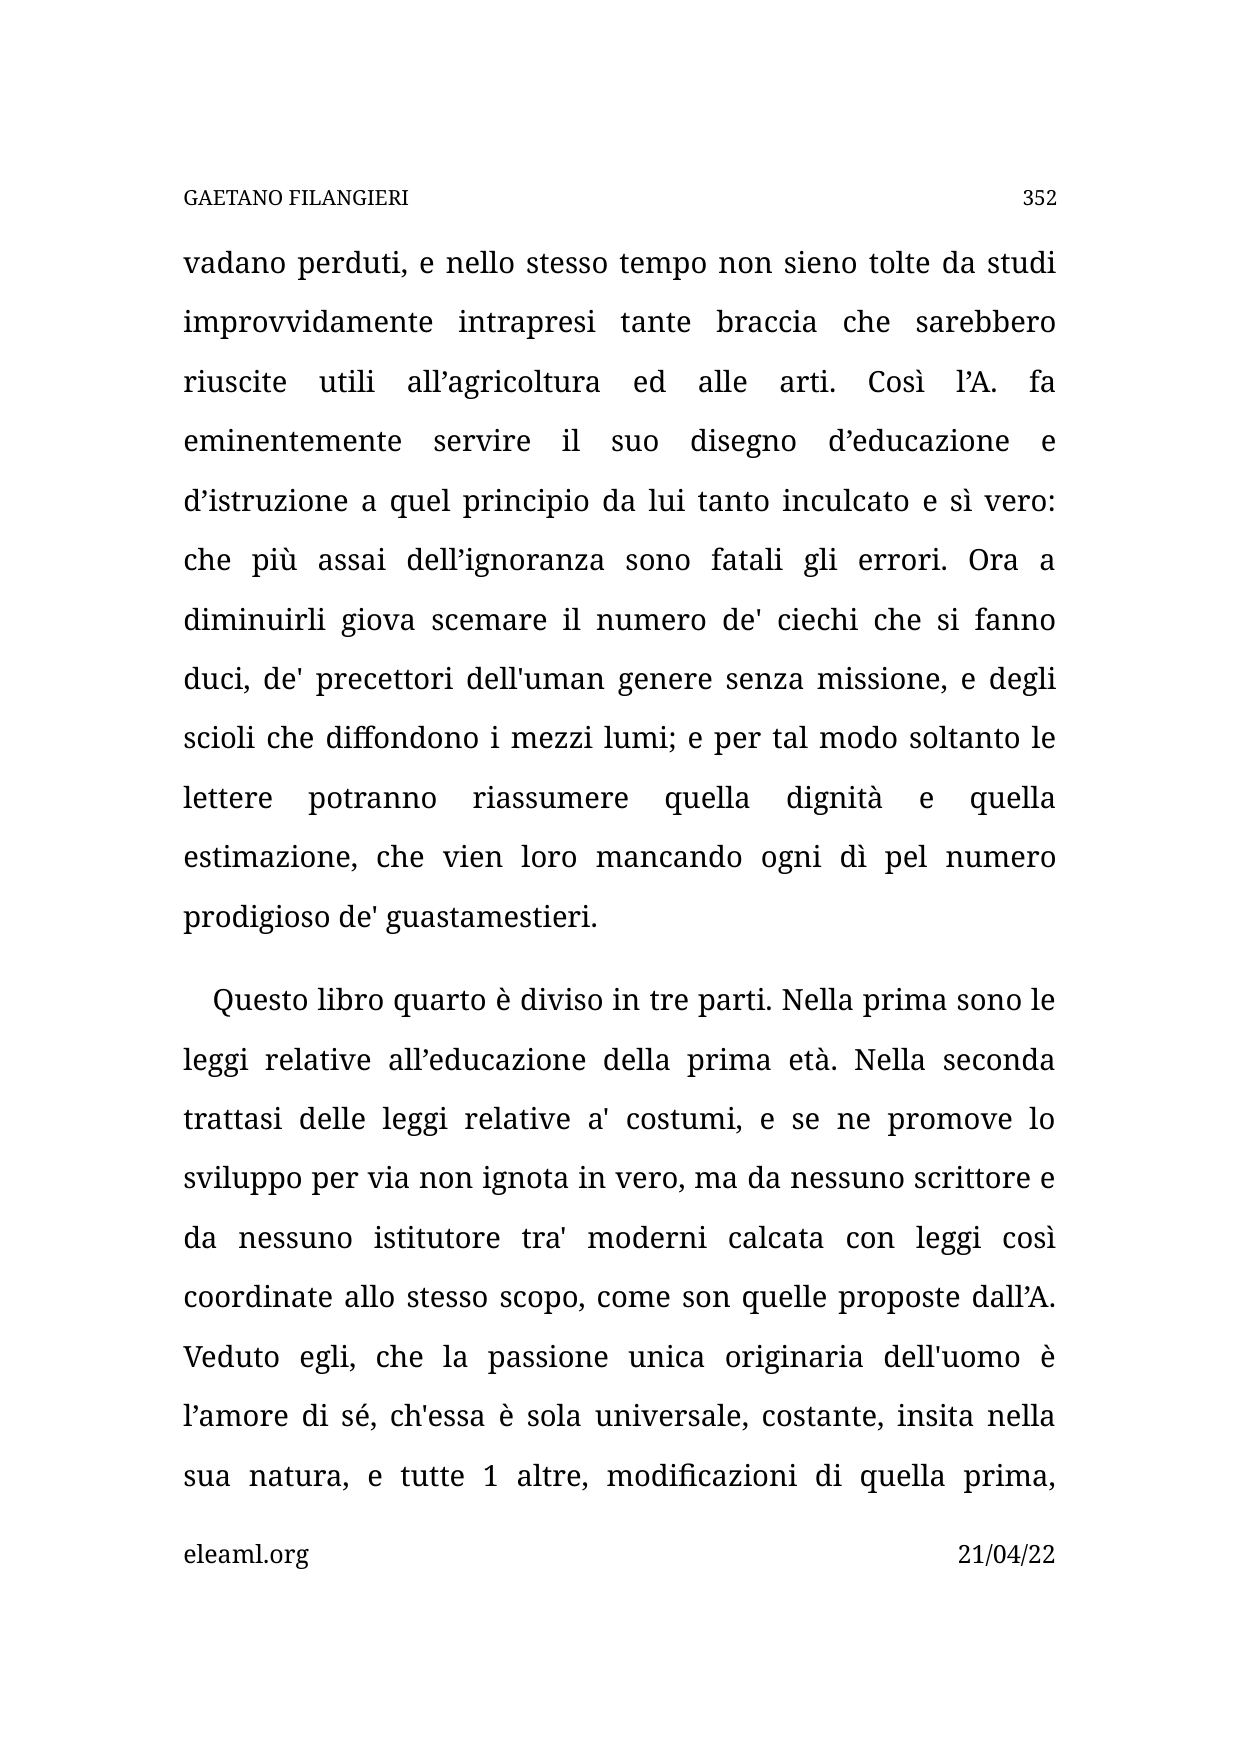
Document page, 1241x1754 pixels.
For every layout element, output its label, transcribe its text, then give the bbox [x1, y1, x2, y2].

text vadano perduti, e nello stesso tempo non sieno tolte da studi improvvidamente intrapresi tante braccia che sarebbero riuscite utili all’agricoltura ed alle arti. Così l’A. fa eminentemente servire il suo disegno d’educazione e d’istruzione a quel principio da lui tanto inculcato e sì vero: che più assai dell’ignoranza sono fatali gli errori. Ora a diminuirli giova scemare il numero de' ciechi che si fanno duci, de' precettori dell'uman genere senza missione, e degli scioli che diffondono i mezzi lumi; e per tal modo soltanto le lettere potranno riassumere quella dignità e quella estimazione, che vien loro mancando ogni dì pel numero prodigioso de' guastamestieri. [183, 242, 1057, 936]
text Questo libro quarto è diviso in tre parti. Nella prima sono le leggi relative all’educazione della prima età. Nella seconda trattasi delle leggi relative a' costumi, e se ne promove lo sviluppo per via non ignota in vero, ma da nessuno scrittore e da nessuno istitutore tra' moderni calcata con leggi così coordinate allo stesso scopo, come son quelle proposte dall’A. Veduto egli, che la passione unica originaria dell'uomo è l’amore di sé, ch'essa è sola universale, costante, insita nella sua natura, e tutte 1 altre, modificazioni di quella prima, [183, 979, 1057, 1495]
